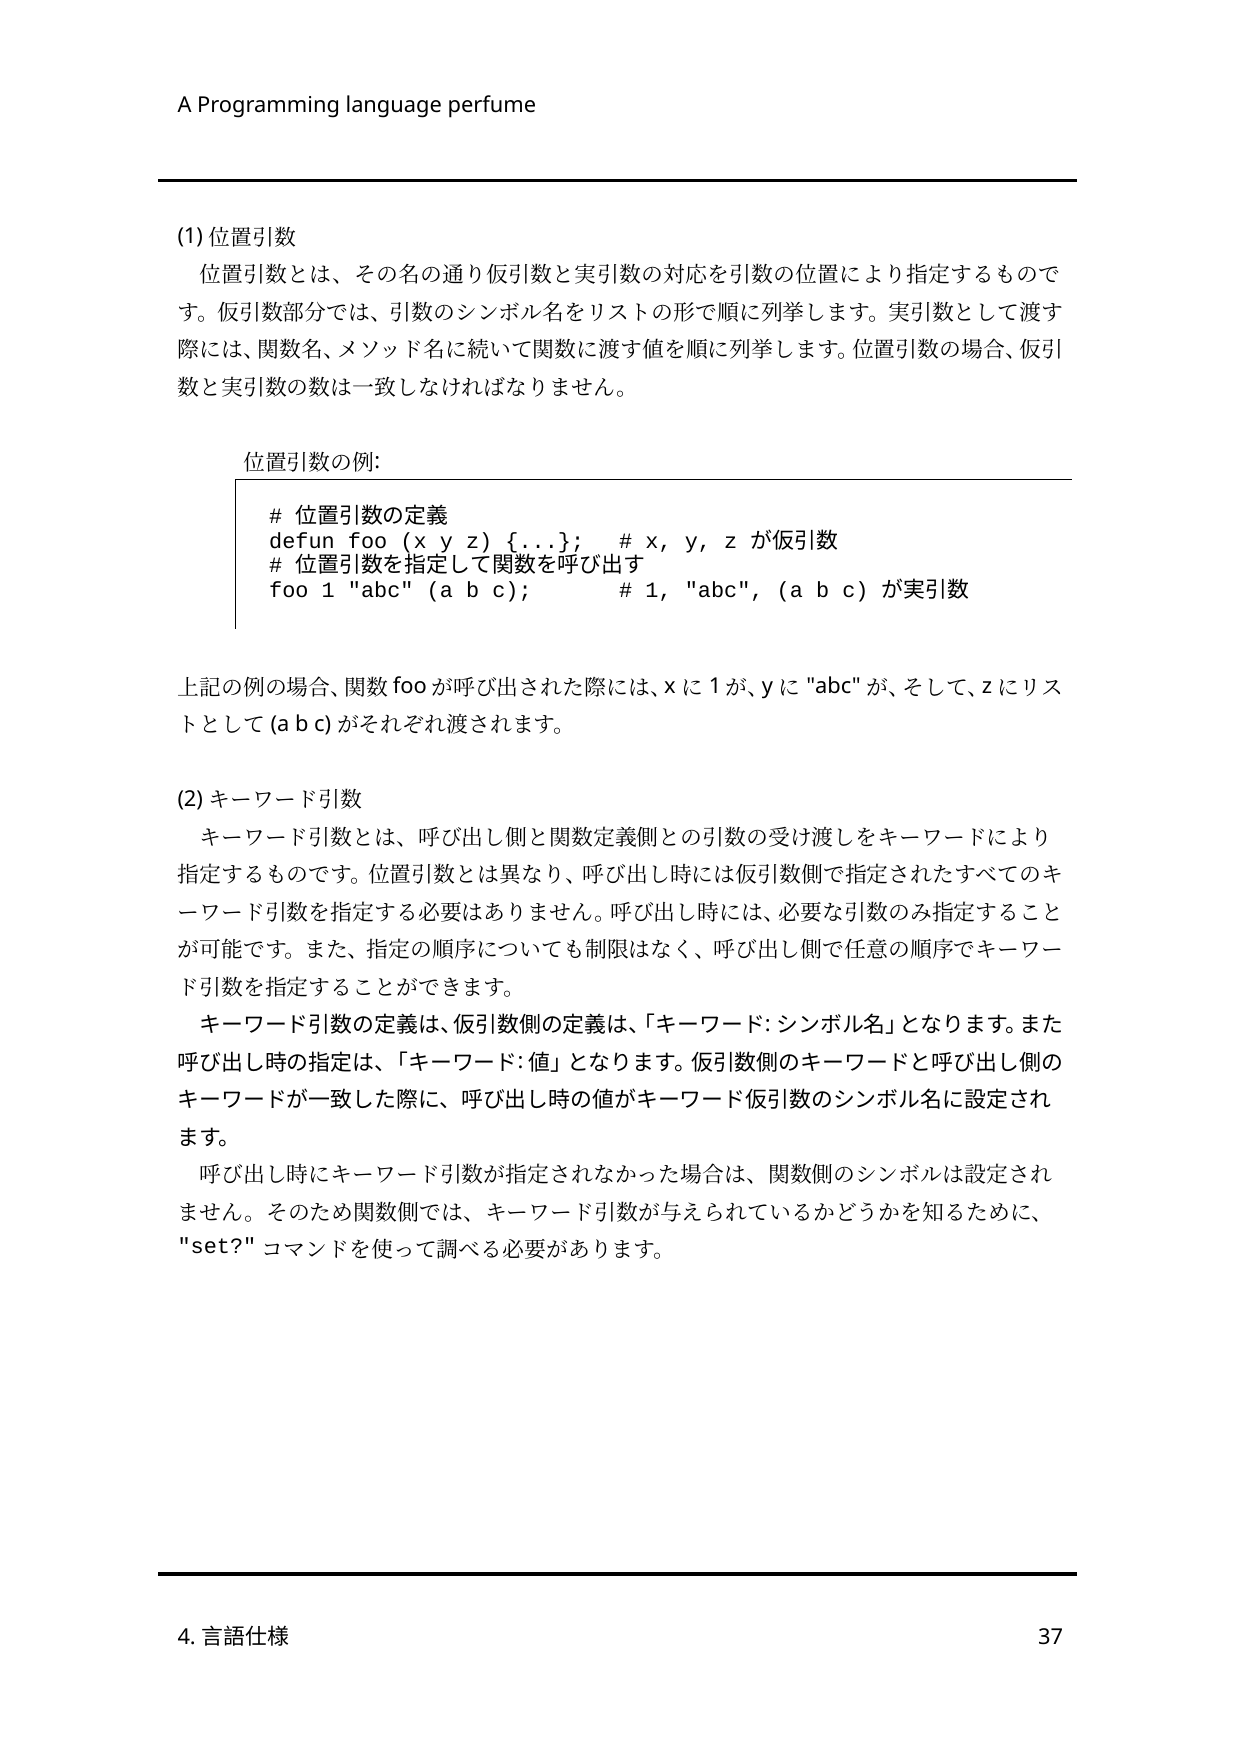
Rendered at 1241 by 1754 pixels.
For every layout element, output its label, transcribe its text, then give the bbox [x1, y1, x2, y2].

text キーワード引数の定義は、仮引数側の定義は、「キーワード: シンボル名」となります。また呼び出し時の指定は、「キーワード: 値」となります。仮引数側のキーワードと呼び出し側のキーワードが一致した際に、呼び出し時の値がキーワード仮引数のシンボル名に設定されます。 [177, 1004, 1063, 1154]
text 上記の例の場合、関数fooが呼び出された際には、x に 1が、y に "abc" が、そして、z にリストとして (a b c) がそれぞれ渡されます。 [177, 667, 1063, 742]
text 位置引数の例: [243, 442, 1063, 479]
text "set?" コマンドを使って調べる必要があります。 [177, 1229, 1063, 1267]
text (1) 位置引数 [177, 217, 1063, 254]
text キーワード引数とは、呼び出し側と関数定義側との引数の受け渡しをキーワードにより指定するものです。位置引数とは異なり、呼び出し時には仮引数側で指定されたすべてのキーワード引数を指定する必要はありません。呼び出し時には、必要な引数のみ指定することが可能です。また、指定の順序についても制限はなく、呼び出し側で任意の順序でキーワード引数を指定することができます。 [177, 817, 1063, 1004]
text 位置引数とは、その名の通り仮引数と実引数の対応を引数の位置により指定するものです。仮引数部分では、引数のシンボル名をリストの形で順に列挙します。実引数として渡す際には、関数名、メソッド名に続いて関数に渡す値を順に列挙します。位置引数の場合、仮引数と実引数の数は一致しなければなりません。 [177, 254, 1063, 404]
table_header # 位置引数の定義 defun foo (x y z) {...}; # x, y, z が仮引数 # 位置引数を指定して関数を呼び出す foo 1 "abc" (a b c); # 1, "abc", (a b c) が実引数 [236, 480, 1072, 629]
text 呼び出し時にキーワード引数が指定されなかった場合は、関数側のシンボルは設定されません。そのため関数側では、キーワード引数が与えられているかどうかを知るために、 [177, 1154, 1063, 1229]
text (2) キーワード引数 [177, 779, 1063, 817]
